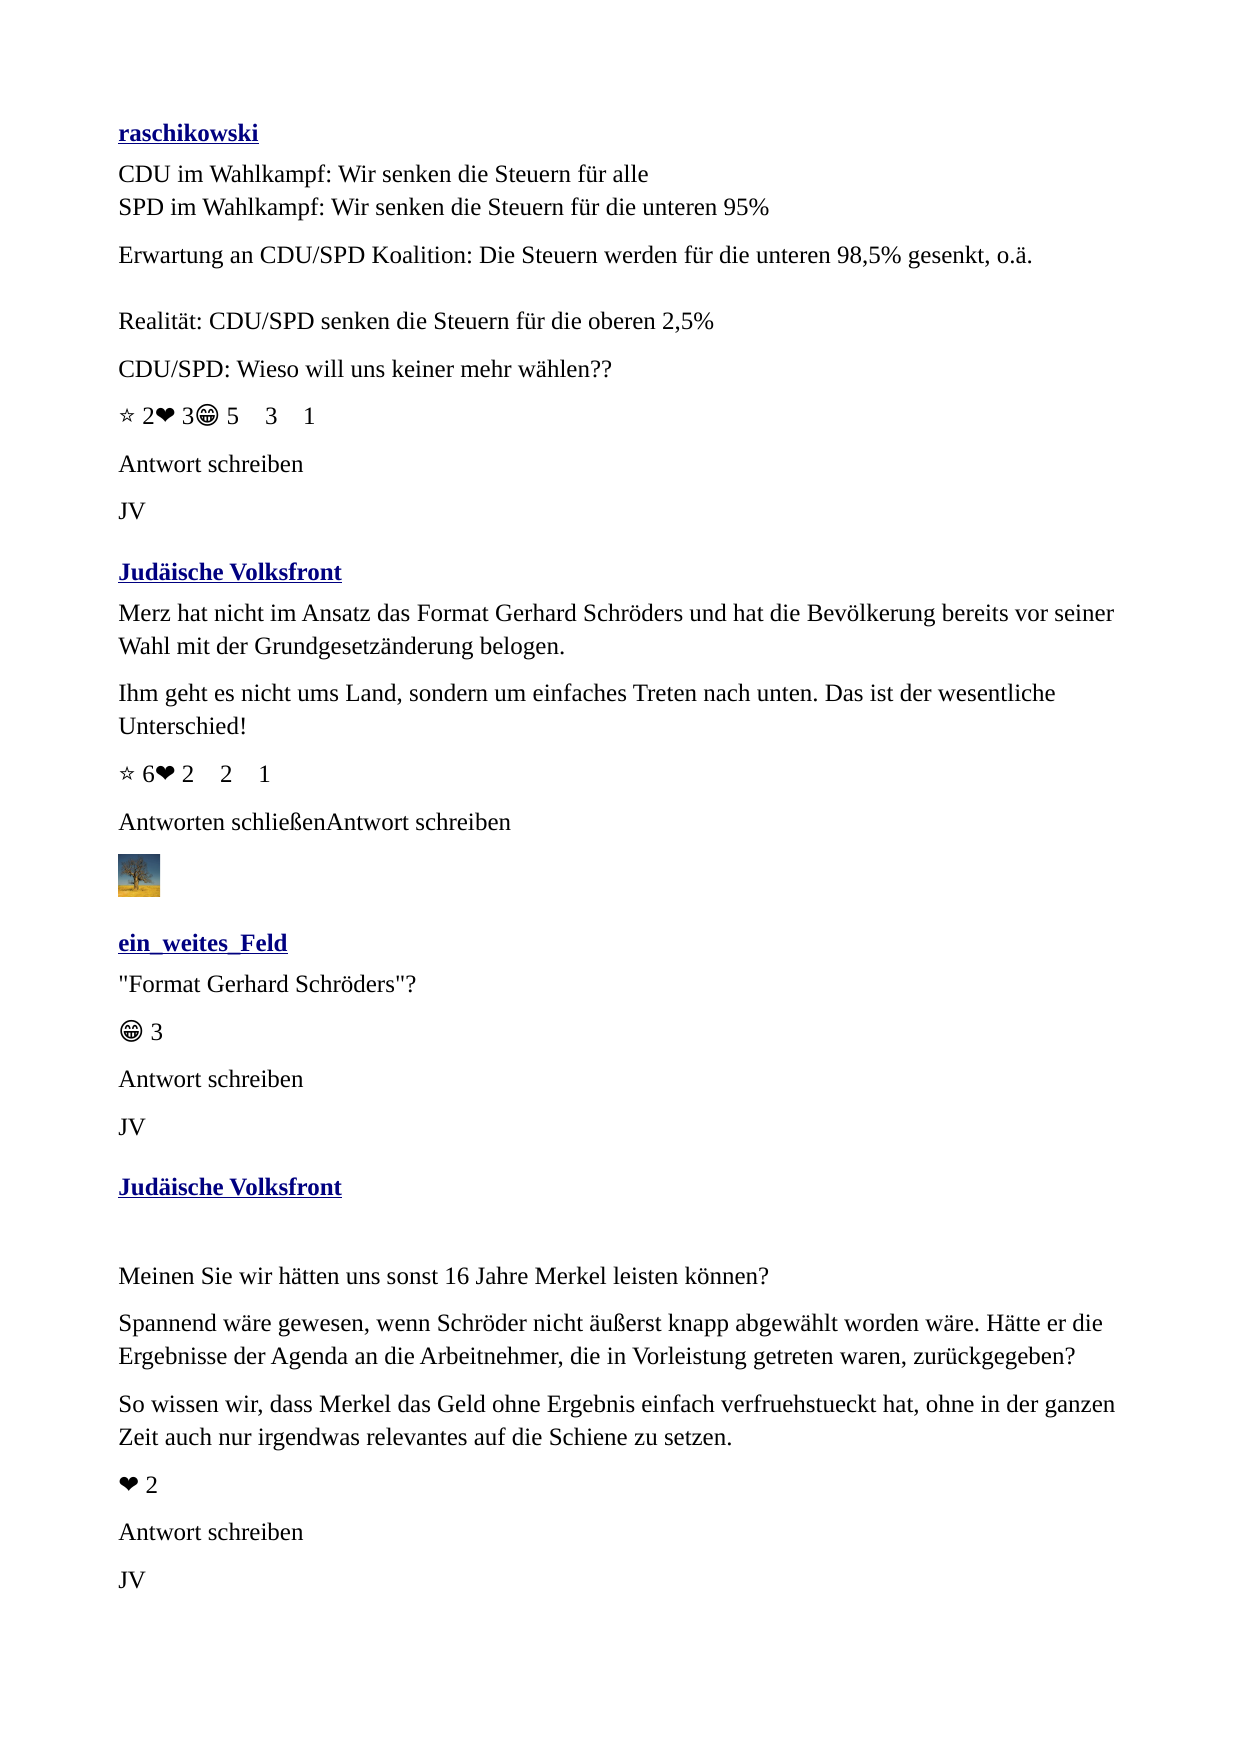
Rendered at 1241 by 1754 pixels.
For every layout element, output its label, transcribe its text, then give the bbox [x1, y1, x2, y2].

text ⭐️ 6❤️ 2🙁 2🤨 1 [118, 759, 1122, 788]
text So wissen wir, dass Merkel das Geld ohne Ergebnis einfach verfruehstueckt hat, ohne in der ganzen Zeit auch nur irgendwas relevantes auf die Schiene zu setzen. [118, 1389, 1122, 1451]
subtitle Judäische Volksfront [118, 1172, 1122, 1201]
subtitle raschikowski [118, 118, 1122, 147]
text Antwort schreiben [118, 1064, 1122, 1093]
text "Format Gerhard Schröders"? [118, 969, 1122, 998]
text CDU/SPD: Wieso will uns keiner mehr wählen?? [118, 354, 1122, 382]
text JV [118, 496, 1122, 525]
text Meinen Sie wir hätten uns sonst 16 Jahre Merkel leisten können? [118, 1261, 1122, 1289]
text Spannend wäre gewesen, wenn Schröder nicht äußerst knapp abgewählt worden wäre. Hätte er die Ergebnisse der Agenda an die Arbeitnehmer, die in Vorleistung getreten waren, zurückgegeben? [118, 1308, 1122, 1370]
picture [118, 854, 161, 897]
subtitle Judäische Volksfront [118, 557, 1122, 585]
text ⭐️ 2❤️ 3😁 5🙁 3🤨 1 [118, 401, 1122, 430]
subtitle ein_weites_Feld [118, 928, 1122, 957]
text ❤️ 2 [118, 1470, 1122, 1498]
text Erwartung an CDU/SPD Koalition: Die Steuern werden für die unteren 98,5% gesenkt, o.ä. Realität: CDU/SPD senken die Steuern für die oberen 2,5% [118, 240, 1122, 335]
text JV [118, 1112, 1122, 1141]
text Ihm geht es nicht ums Land, sondern um einfaches Treten nach unten. Das ist der wesentliche Unterschied! [118, 678, 1122, 740]
text Antwort schreiben [118, 449, 1122, 478]
text 😁 3 [118, 1017, 1122, 1045]
text CDU im Wahlkampf: Wir senken die Steuern für alle SPD im Wahlkampf: Wir senken die Steuern für die unteren 95% [118, 159, 1122, 221]
text Merz hat nicht im Ansatz das Format Gerhard Schröders und hat die Bevölkerung bereits vor seiner Wahl mit der Grundgesetzänderung belogen. [118, 598, 1122, 659]
text Antwort schreiben [118, 1517, 1122, 1546]
text Antworten schließenAntwort schreiben [118, 807, 1122, 835]
text JV [118, 1565, 1122, 1594]
